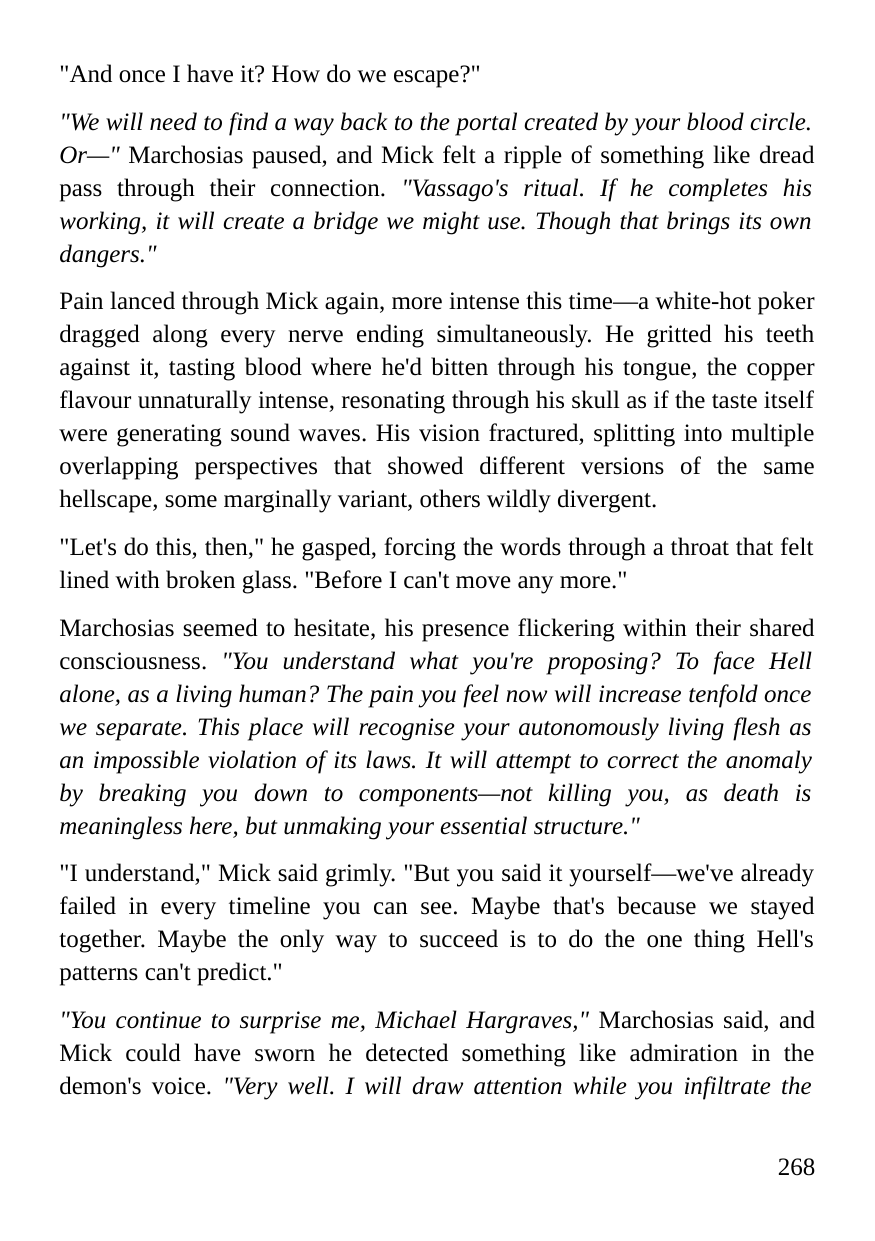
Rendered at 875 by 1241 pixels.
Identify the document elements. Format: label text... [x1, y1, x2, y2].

text "Let's do this, then," he gasped, forcing the words through a throat that felt lined with broken glass. "Before I can't move any more." [59, 532, 815, 594]
text Pain lanced through Mick again, more intense this time—a white-hot poker dragged along every nerve ending simultaneously. He gritted his teeth against it, tasting blood where he'd bitten through his tongue, the copper flavour unnaturally intense, resonating through his skull as if the taste itself were generating sound waves. His vision fractured, splitting into multiple overlapping perspectives that showed different versions of the same hellscape, some marginally variant, others wildly divergent. [59, 286, 815, 513]
text "You continue to surprise me, Michael Hargraves," Marchosias said, and Mick could have sworn he detected something like admiration in the demon's voice. "Very well. I will draw attention while you infiltrate the [59, 1005, 815, 1100]
text "I understand," Mick said grimly. "But you said it yourself—we've already failed in every timeline you can see. Maybe that's because we stayed together. Maybe the only way to succeed is to do the one thing Hell's patterns can't predict." [59, 858, 815, 986]
text Marchosias seemed to hesitate, his presence flickering within their shared consciousness. "You understand what you're proposing? To face Hell alone, as a living human? The pain you feel now will increase tenfold once we separate. This place will recognise your autonomously living flesh as an impossible violation of its laws. It will attempt to correct the anomaly by breaking you down to components—not killing you, as death is meaningless here, but unmaking your essential structure." [59, 613, 815, 839]
text "And once I have it? How do we escape?" [59, 59, 815, 88]
text "We will need to find a way back to the portal created by your blood circle. Or—" Marchosias paused, and Mick felt a ripple of something like dread pass through their connection. "Vassago's ritual. If he completes his working, it will create a bridge we might use. Though that brings its own dangers." [59, 107, 815, 267]
